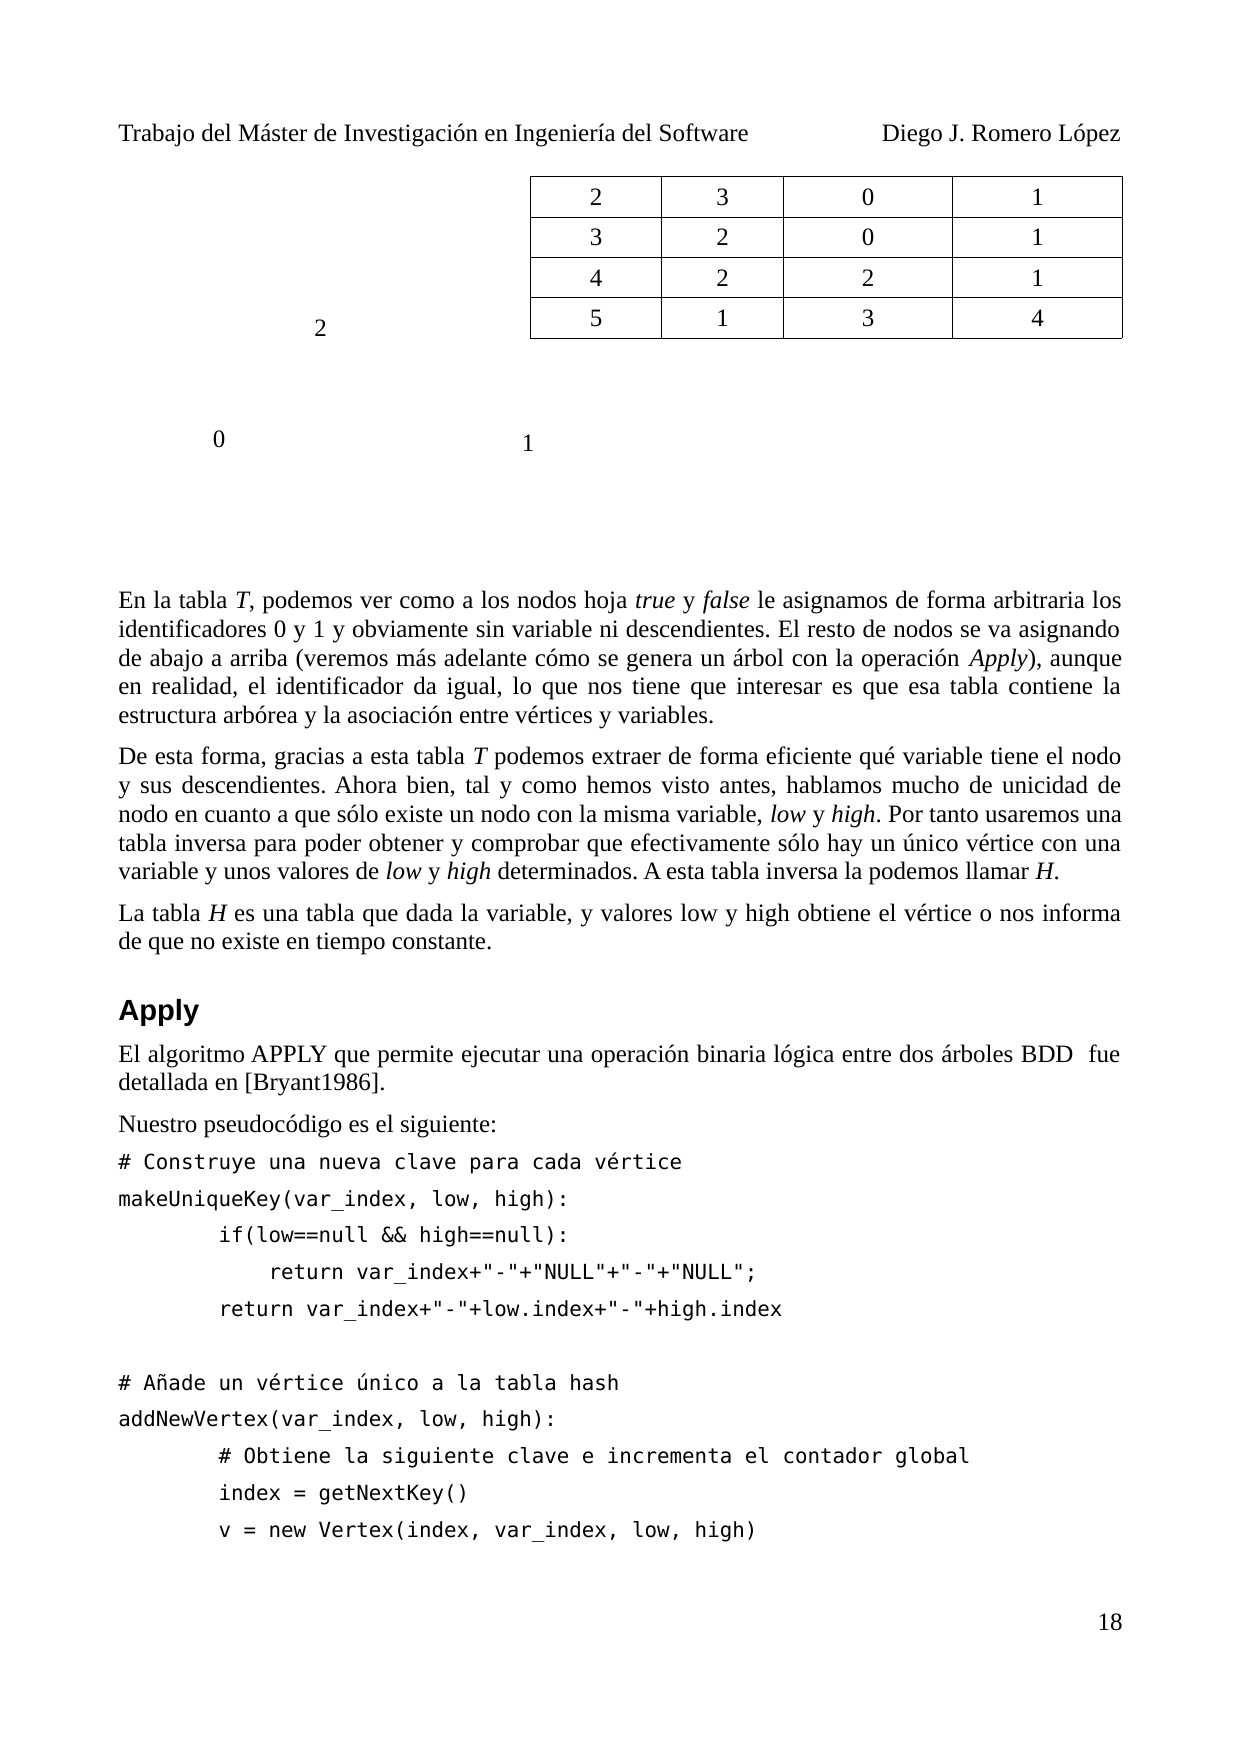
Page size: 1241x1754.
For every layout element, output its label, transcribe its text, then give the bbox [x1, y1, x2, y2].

text addNewVertex(var_index, low, high): [118, 1407, 1122, 1432]
text Nuestro pseudocódigo es el siguiente: [118, 1109, 1122, 1137]
text return var_index+"-"+low.index+"-"+high.index [118, 1297, 1122, 1321]
text makeUniqueKey(var_index, low, high): [118, 1187, 1122, 1211]
table_cell 4 [531, 258, 661, 297]
text if(low==null && high==null): [118, 1223, 1122, 1248]
text # Obtiene la siguiente clave e incrementa el contador global [118, 1444, 1122, 1468]
table_cell 2 [662, 258, 783, 297]
table_cell 2 [662, 218, 783, 257]
text return var_index+"-"+"NULL"+"-"+"NULL"; [118, 1260, 1122, 1284]
table_cell 5 [531, 298, 661, 338]
table_cell 1 [953, 258, 1122, 297]
table_cell 1 [662, 298, 783, 338]
table_cell 4 [953, 298, 1122, 338]
subtitle Apply [118, 993, 1122, 1026]
text El algoritmo APPLY que permite ejecutar una operación binaria lógica entre dos árboles BDD fue detallada en [Bryant1986]. [118, 1039, 1122, 1096]
text En la tabla T, podemos ver como a los nodos hoja true y false le asignamos de forma arbitraria los identificadores 0 y 1 y obviamente sin variable ni descendientes. El resto de nodos se va asignando de abajo a arriba (veremos más adelante cómo se genera un árbol con la operación Apply), aunque en realidad, el identificador da igual, lo que nos tiene que interesar es que esa tabla contiene la estructura arbórea y la asociación entre vértices y variables. [118, 585, 1122, 729]
text index = getNextKey() [118, 1481, 1122, 1505]
table_cell 1 [953, 177, 1122, 217]
table_cell 2 [784, 258, 952, 297]
table_cell 0 [784, 177, 952, 217]
table_cell 3 [662, 177, 783, 217]
text # Añade un vértice único a la tabla hash [118, 1371, 1122, 1395]
text # Construye una nueva clave para cada vértice [118, 1150, 1122, 1174]
table_cell 2 [531, 177, 661, 217]
text De esta forma, gracias a esta tabla T podemos extraer de forma eficiente qué variable tiene el nodo y sus descendientes. Ahora bien, tal y como hemos visto antes, hablamos mucho de unicidad de nodo en cuanto a que sólo existe un nodo con la misma variable, low y high. Por tanto usaremos una tabla inversa para poder obtener y comprobar que efectivamente sólo hay un único vértice con una variable y unos valores de low y high determinados. A esta tabla inversa la podemos llamar H. [118, 741, 1122, 885]
text v = new Vertex(index, var_index, low, high) [118, 1518, 1122, 1542]
text La tabla H es una tabla que dada la variable, y valores low y high obtiene el vértice o nos informa de que no existe en tiempo constante. [118, 898, 1122, 955]
table_cell 1 [953, 218, 1122, 257]
table_cell 0 [784, 218, 952, 257]
table_cell 3 [784, 298, 952, 338]
table_cell 3 [531, 218, 661, 257]
